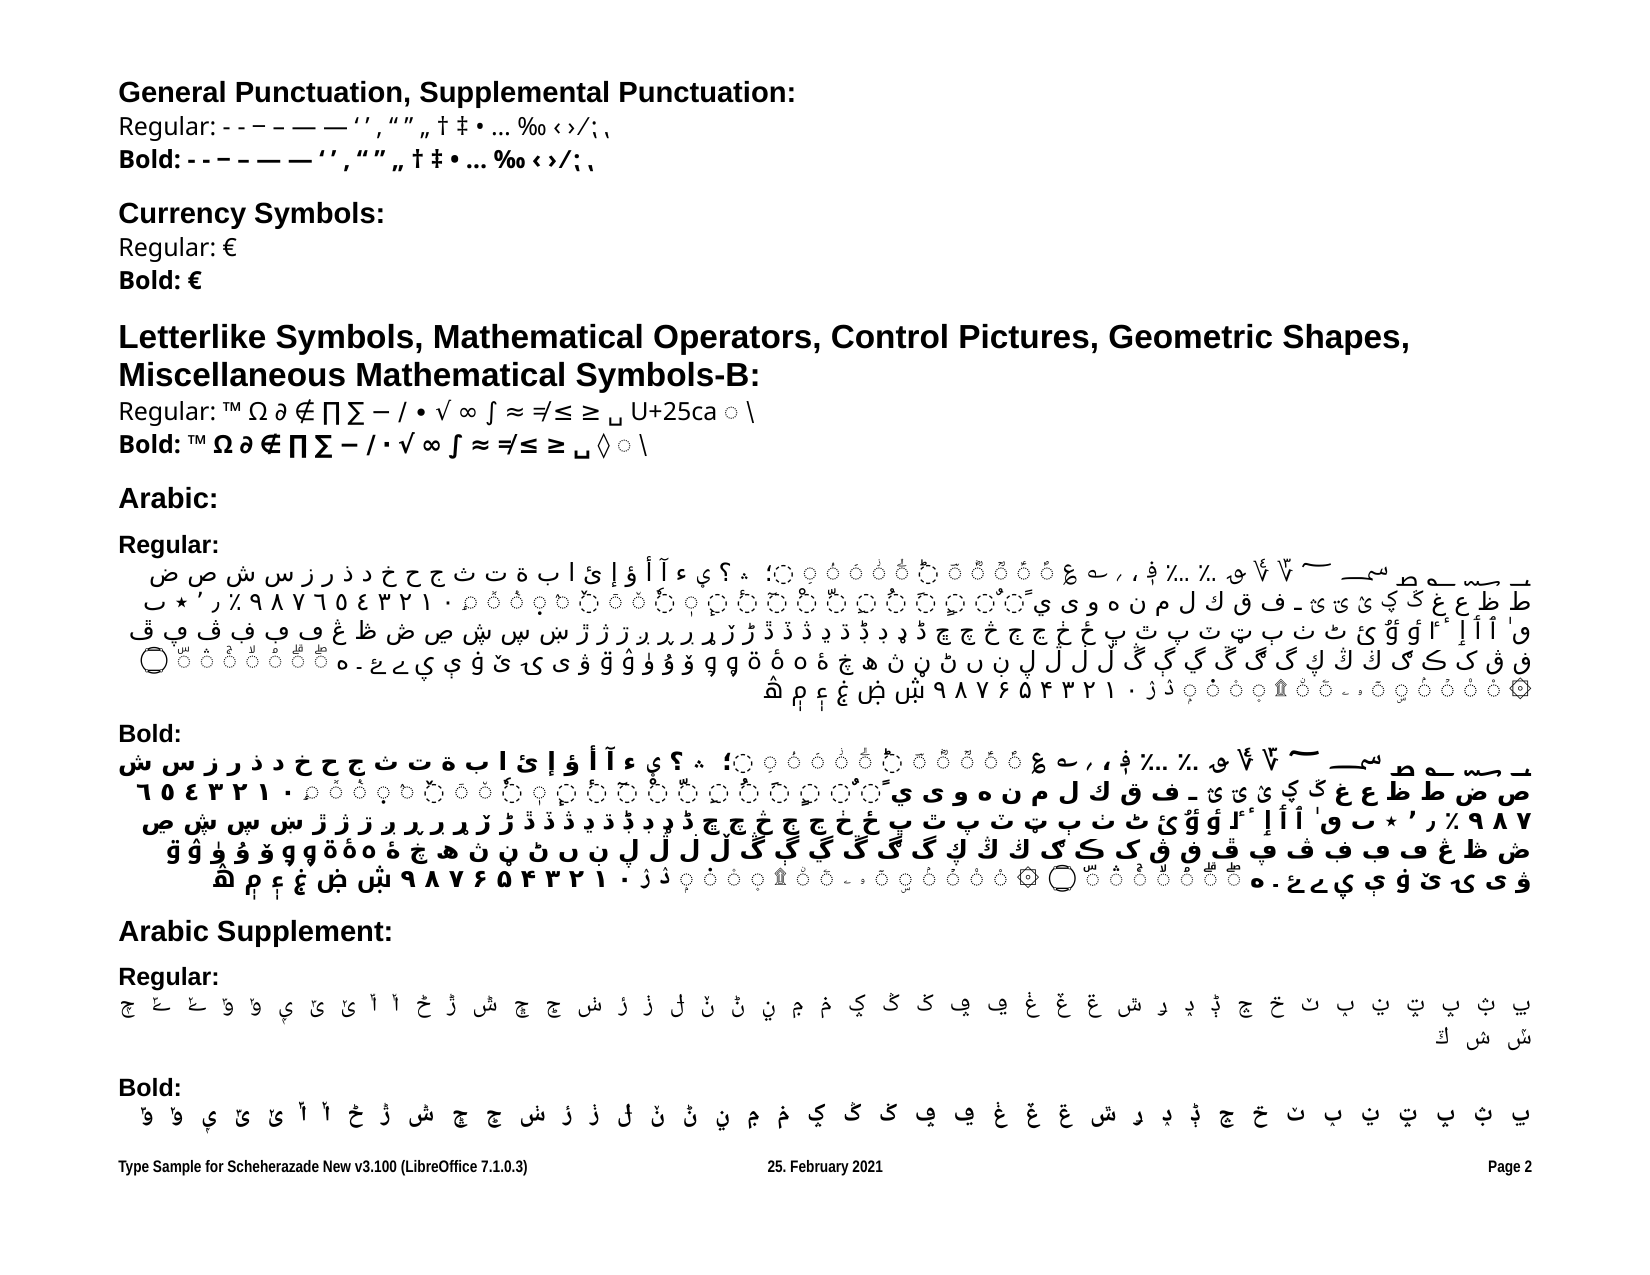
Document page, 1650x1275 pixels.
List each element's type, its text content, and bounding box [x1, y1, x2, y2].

subtitle Letterlike Symbols, Mathematical Operators, Control Pictures, Geometric Shapes, Miscellaneous Mathematical Symbols-B: [118, 317, 1532, 394]
text Bold: ™ Ω ∂ ∉ ∏ ∑ − ∕ ∙ √ ∞ ∫ ≈ ≠ ≤ ≥ ␣ ◊ ◌ ⧵ [118, 427, 1532, 461]
text Regular: € [118, 229, 1532, 263]
text Regular: ‐ ‑ ‒ – — ― ‘ ’ ‚ “ ” „ † ‡ • … ‰ ‹ › ⁄ ⁏ ⹁ [118, 108, 1532, 142]
text ݐ ݑ ݒ ݓ ݔ ݕ ݖ ݗ ݘ ݙ ݚ ݛ ݜ ݝ ݞ ݟ ݠ ݡ ݢ ݣ ݤ ݥ ݦ ݧ ݨ ݩ ݪ ݫ ݬ ݭ ݮ ݯ ݰ ݱ ݲ ݳ ݴ ݵ ݶ ݷ ݸ ݹ ݺ ݻ ݼ ݽ ݾ ݿ [118, 991, 1532, 1054]
subtitle Arabic Supplement: [118, 914, 1532, 948]
subtitle Arabic: [118, 481, 1532, 515]
text Bold: ‐ ‑ ‒ – — ― ‘ ’ ‚ “ ” „ † ‡ • … ‰ ‹ › ⁄ ⁏ ⹁ [118, 142, 1532, 175]
subtitle Bold: [118, 719, 1532, 747]
subtitle Regular: [118, 529, 1532, 558]
text ݐ ݑ ݒ ݓ ݔ ݕ ݖ ݗ ݘ ݙ ݚ ݛ ݜ ݝ ݞ ݟ ݠ ݡ ݢ ݣ ݤ ݥ ݦ ݧ ݨ ݩ ݪ ݫ ݬ ݭ ݮ ݯ ݰ ݱ ݲ ݳ ݴ ݵ ݶ ݷ ݸ ݹ [118, 1101, 1532, 1131]
text Bold: € [118, 263, 1532, 296]
text ؀ ؁ ؂ ؃ ؄ ؅ ؆ ؇ ؈ ؉ ؊ ؋ ، ؍ ؎ ؏ ◌ؐ ◌ؑ ◌ؒ ◌ؓ ◌ؔ ◌ؕ ◌ؖ ◌ؗ ◌ؘ ◌ؙ ◌ؚ ◌؛ ؜ ؞ ؟ ؠ ء آ أ ؤ إ ئ ا ب ة ت ث ج ح خ د ذ ر ز س ش ص ض ط ظ ع غ ػ ؼ ؽ ؾ ؿ ـ ف ق ك ل م ن ه و ى ي ً◌ ٌ◌ ◌ٍ ◌َ ◌ُ ◌ِ ◌ّ ◌ْ ◌ٓ ◌ٔ ◌ٕ ◌ٖ ◌ٗ ◌٘ ◌ٙ ◌ٚ ◌ٛ ◌ٜ ◌ٝ ◌ٞ ◌ٟ ٠ ١ ٢ ٣ ٤ ٥ ٦ ٧ ٨ ٩ ٪ ٫ ٬ ٭ ٮ ٯ ٰ ٱ ٲ ٳ ٴ ٵ ٶ ٷ ٸ ٹ ٺ ٻ ټ ٽ پ ٿ ڀ ځ ڂ ڃ ڄ څ چ ڇ ڈ ډ ڊ ڋ ڌ ڍ ڎ ڏ ڐ ڑ ڒ ړ ڔ ڕ ږ ڗ ژ ڙ ښ ڛ ڜ ڝ ڞ ڟ ڠ ڡ ڢ ڣ ڤ ڥ ڦ ڧ ڨ ک ڪ ګ ڬ ڭ ڮ گ ڰ ڱ ڲ ڳ ڴ ڵ ڶ ڷ ڸ ڹ ں ڻ ڼ ڽ ھ ڿ ۀ ہ ۂ ۃ ۄ ۅ ۆ ۇ ۈ ۉ ۊ ۋ ی ۍ ێ ۏ ې ۑ ے ۓ ۔ ە ◌ۖ ◌ۗ ◌ۘ ◌ۙ ◌ۚ ◌ۛ ◌ۜ ۝ ۞ ◌۟ ◌۠ ◌ۡ ◌ۢ ◌ۣ ◌ۤ ۥ ۦ ◌ۧ ◌ۨ ۩ ◌۪ ◌۫ ◌۬ ◌ۭ ۮ ۯ ۰ ۱ ۲ ۳ ۴ ۵ ۶ ۷ ۸ ۹ ۺ ۻ ۼ ۽ ۾ ۿ [118, 747, 1532, 893]
text Regular: ™ Ω ∂ ∉ ∏ ∑ − ∕ ∙ √ ∞ ∫ ≈ ≠ ≤ ≥ ␣ U+25ca ◌ ⧵ [118, 394, 1532, 427]
subtitle Bold: [118, 1073, 1532, 1101]
subtitle Currency Symbols: [118, 196, 1532, 229]
subtitle Regular: [118, 962, 1532, 991]
text ؀ ؁ ؂ ؃ ؄ ؅ ؆ ؇ ؈ ؉ ؊ ؋ ، ؍ ؎ ؏ ◌ؐ ◌ؑ ◌ؒ ◌ؓ ◌ؔ ◌ؕ ◌ؖ ◌ؗ ◌ؘ ◌ؙ ◌ؚ ◌؛ ؜ ؞ ؟ ؠ ء آ أ ؤ إ ئ ا ب ة ت ث ج ح خ د ذ ر ز س ش ص ض ط ظ ع غ ػ ؼ ؽ ؾ ؿ ـ ف ق ك ل م ن ه و ى ي ً◌ ٌ◌ ◌ٍ ◌َ ◌ُ ◌ِ ◌ّ ◌ْ ◌ٓ ◌ٔ ◌ٕ ◌ٖ ◌ٗ ◌٘ ◌ٙ ◌ٚ ◌ٛ ◌ٜ ◌ٝ ◌ٞ ◌ٟ ٠ ١ ٢ ٣ ٤ ٥ ٦ ٧ ٨ ٩ ٪ ٫ ٬ ٭ ٮ ٯ ٰ ٱ ٲ ٳ ٴ ٵ ٶ ٷ ٸ ٹ ٺ ٻ ټ ٽ پ ٿ ڀ ځ ڂ ڃ ڄ څ چ ڇ ڈ ډ ڊ ڋ ڌ ڍ ڎ ڏ ڐ ڑ ڒ ړ ڔ ڕ ږ ڗ ژ ڙ ښ ڛ ڜ ڝ ڞ ڟ ڠ ڡ ڢ ڣ ڤ ڥ ڦ ڧ ڨ ک ڪ ګ ڬ ڭ ڮ گ ڰ ڱ ڲ ڳ ڴ ڵ ڶ ڷ ڸ ڹ ں ڻ ڼ ڽ ھ ڿ ۀ ہ ۂ ۃ ۄ ۅ ۆ ۇ ۈ ۉ ۊ ۋ ی ۍ ێ ۏ ې ۑ ے ۓ ۔ ە ◌ۖ ◌ۗ ◌ۘ ◌ۙ ◌ۚ ◌ۛ ◌ۜ ۝ ۞ ◌۟ ◌۠ ◌ۡ ◌ۢ ◌ۣ ◌ۤ ۥ ۦ ◌ۧ ◌ۨ ۩ ◌۪ ◌۫ ◌۬ ◌ۭ ۮ ۯ ۰ ۱ ۲ ۳ ۴ ۵ ۶ ۷ ۸ ۹ ۺ ۻ ۼ ۽ ۾ ۿ [118, 558, 1532, 704]
subtitle General Punctuation, Supplemental Punctuation: [118, 75, 1532, 108]
